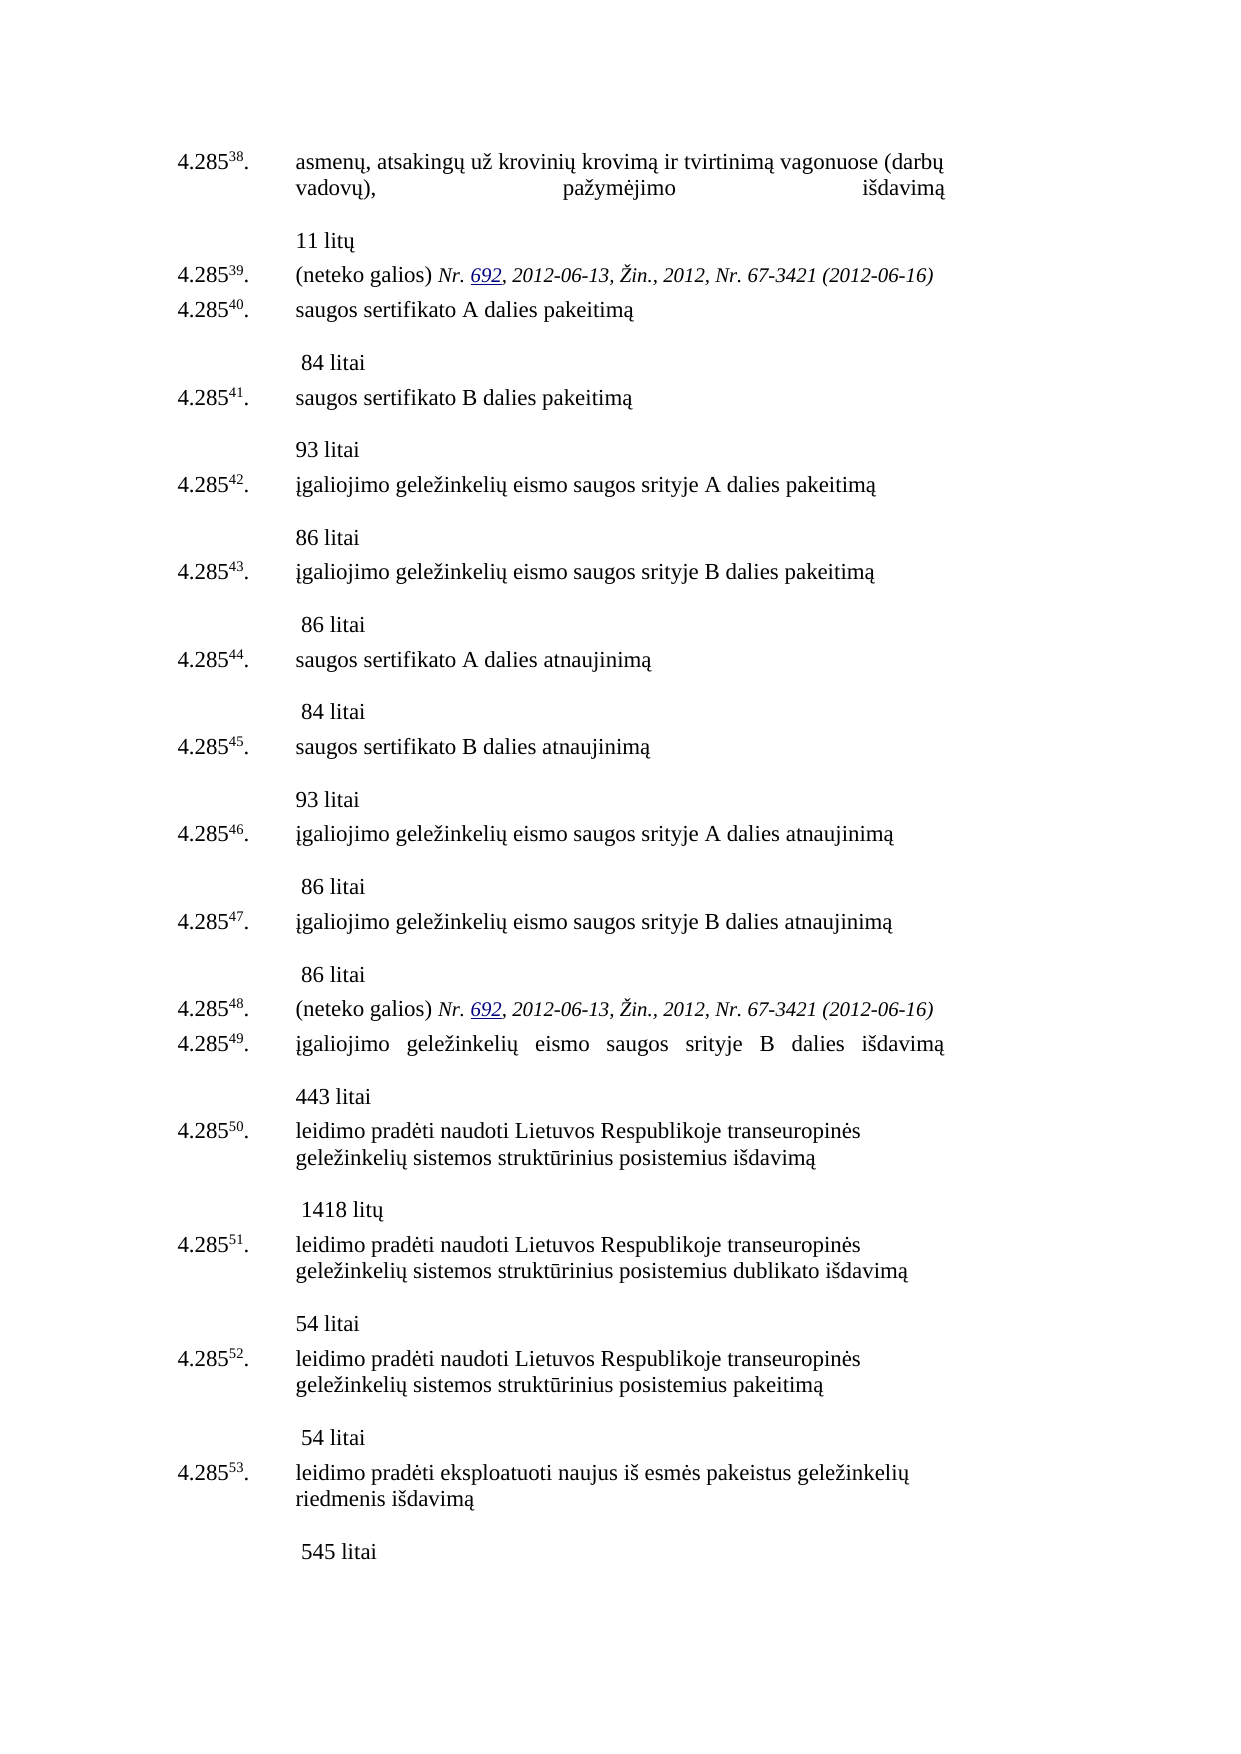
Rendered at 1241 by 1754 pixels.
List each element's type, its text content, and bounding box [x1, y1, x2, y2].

text 4.28543. įgaliojimo geležinkelių eismo saugos srityje B dalies pakeitimą 86 litai [177, 558, 930, 637]
text 4.28546. įgaliojimo geležinkelių eismo saugos srityje A dalies atnaujinimą 86 litai [177, 821, 930, 899]
text 4.28551. leidimo pradėti naudoti Lietuvos Respublikoje transeuropinės geležinkelių sistemos struktūrinius posistemius dublikato išdavimą 54 litai [177, 1231, 930, 1337]
text 4.28542. įgaliojimo geležinkelių eismo saugos srityje A dalies pakeitimą 86 litai [177, 471, 930, 550]
text 4.28547. įgaliojimo geležinkelių eismo saugos srityje B dalies atnaujinimą 86 litai [177, 908, 930, 987]
text 4.28553. leidimo pradėti eksploatuoti naujus iš esmės pakeistus geležinkelių riedmenis išdavimą 545 litai [177, 1459, 930, 1564]
text 4.28549. įgaliojimo geležinkelių eismo saugos srityje B dalies išdavimą 443 litai [177, 1030, 945, 1109]
text 4.28539. (neteko galios) Nr. 692, 2012-06-13, Žin., 2012, Nr. 67-3421 (2012-06-16) [177, 261, 945, 288]
text 4.28544. saugos sertifikato A dalies atnaujinimą 84 litai [177, 646, 930, 725]
text 4.28540. saugos sertifikato A dalies pakeitimą 84 litai [177, 296, 930, 375]
text 4.28541. saugos sertifikato B dalies pakeitimą 93 litai [177, 383, 930, 463]
text 4.28538. asmenų, atsakingų už krovinių krovimą ir tvirtinimą vagonuose (darbų vadovų), pažymėjimo išdavimą 11 litų [177, 148, 945, 253]
text 4.28548. (neteko galios) Nr. 692, 2012-06-13, Žin., 2012, Nr. 67-3421 (2012-06-16) [177, 995, 945, 1022]
text 4.28545. saugos sertifikato B dalies atnaujinimą 93 litai [177, 733, 930, 812]
text 4.28550. leidimo pradėti naudoti Lietuvos Respublikoje transeuropinės geležinkelių sistemos struktūrinius posistemius išdavimą 1418 litų [177, 1117, 930, 1223]
text 4.28552. leidimo pradėti naudoti Lietuvos Respublikoje transeuropinės geležinkelių sistemos struktūrinius posistemius pakeitimą 54 litai [177, 1345, 930, 1450]
